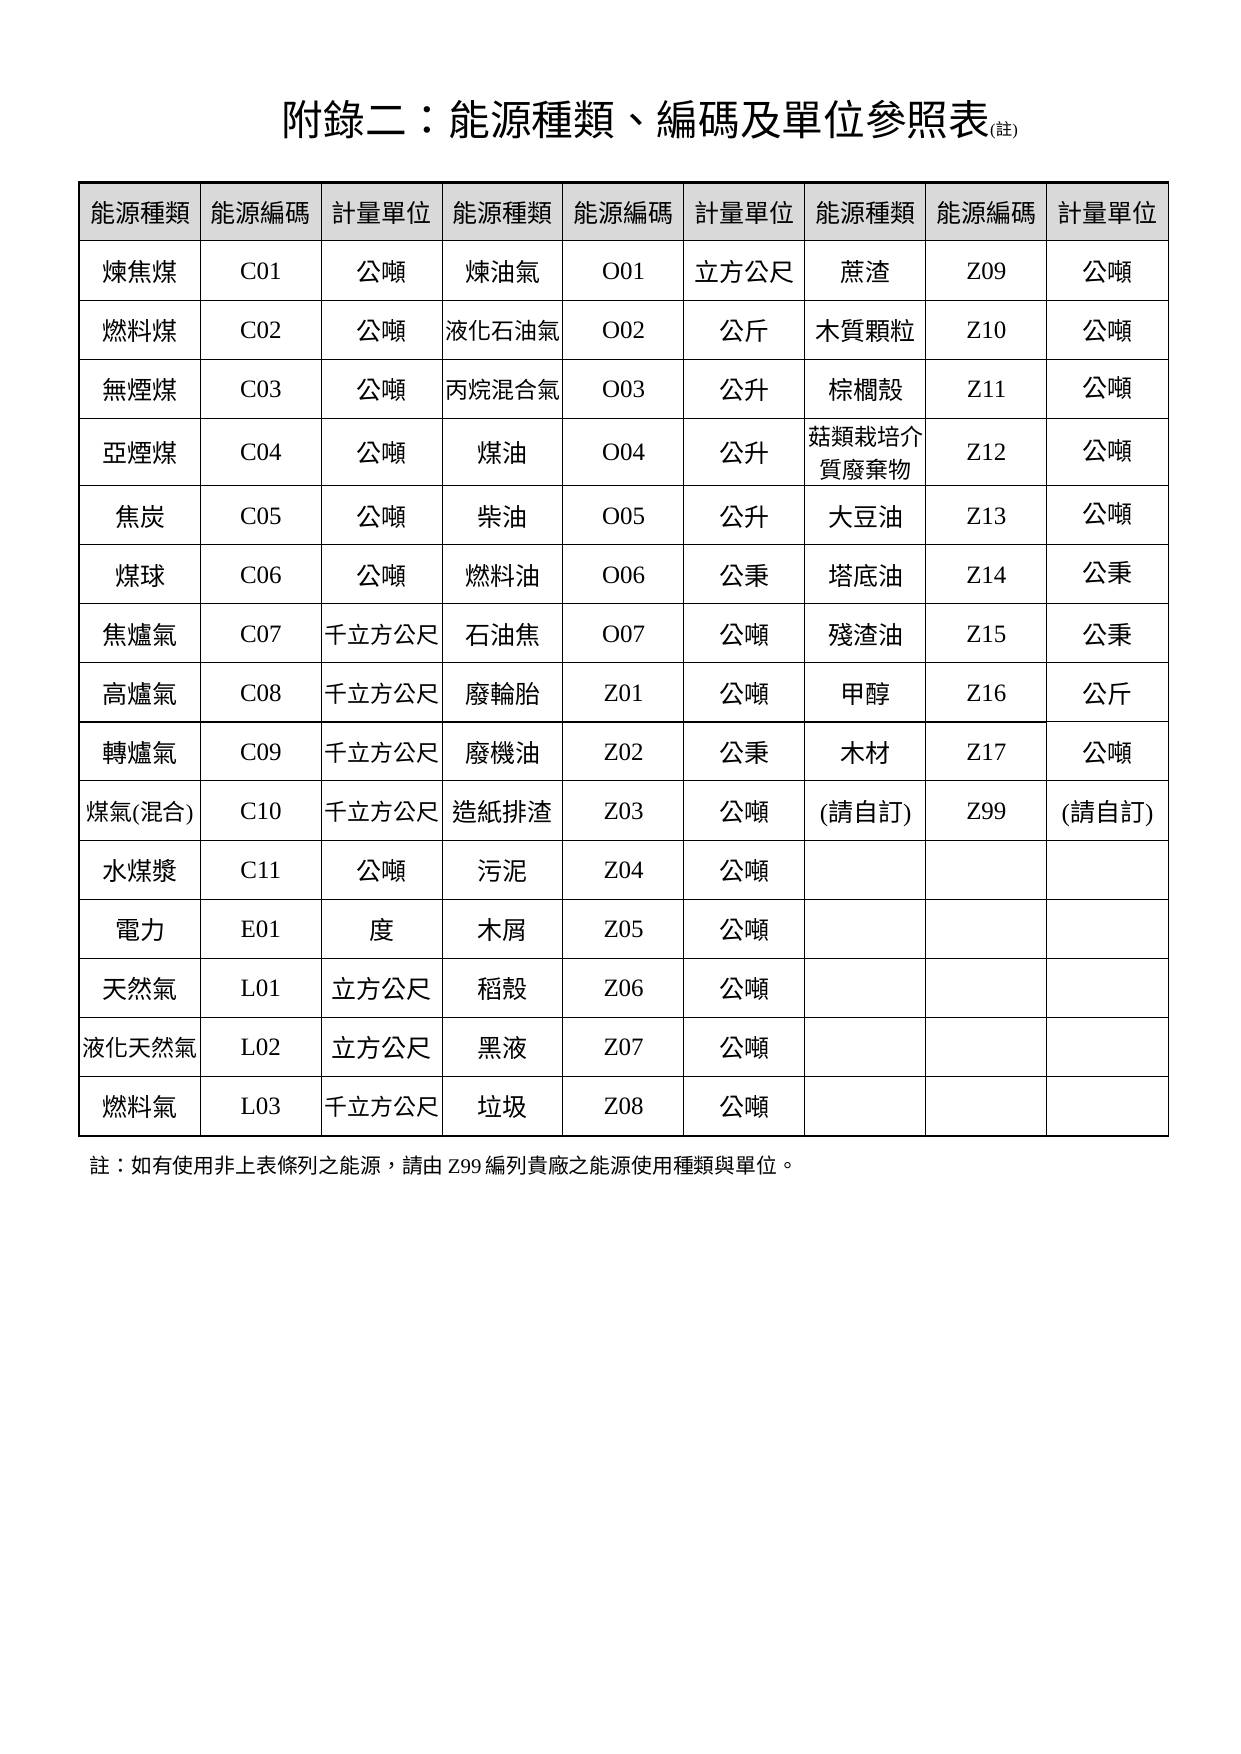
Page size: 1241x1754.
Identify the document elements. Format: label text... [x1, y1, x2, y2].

table_cell 公噸 [684, 959, 804, 1017]
table_header 能源種類 [80, 184, 200, 240]
table_cell C08 [201, 663, 321, 721]
table_cell 黑液 [443, 1018, 562, 1076]
table_header 能源種類 [805, 184, 925, 240]
table_cell 公噸 [322, 360, 442, 418]
table_cell O07 [563, 604, 683, 662]
table_cell 煤氣(混合) [80, 781, 200, 839]
table_cell Z08 [563, 1077, 683, 1135]
table_cell 公噸 [684, 841, 804, 898]
table_cell C02 [201, 301, 321, 358]
table_cell [805, 900, 925, 958]
table_cell 立方公尺 [322, 959, 442, 1017]
table_cell 木材 [805, 723, 925, 780]
table_cell 立方公尺 [684, 241, 804, 299]
table_cell 公噸 [322, 545, 442, 603]
table_cell Z02 [563, 723, 683, 780]
table_cell 公噸 [1047, 301, 1168, 358]
table_cell Z03 [563, 781, 683, 839]
table_cell 電力 [80, 900, 200, 958]
table_cell 千立方公尺 [322, 781, 442, 839]
table_cell [1047, 900, 1168, 958]
table_cell 蔗渣 [805, 241, 925, 299]
table_cell 丙烷混合氣 [443, 360, 562, 418]
table_cell Z05 [563, 900, 683, 958]
table_cell O05 [563, 486, 683, 544]
table_cell Z14 [926, 545, 1046, 603]
table_cell 轉爐氣 [80, 723, 200, 780]
table_cell Z12 [926, 419, 1046, 485]
table_cell 甲醇 [805, 663, 925, 721]
table_cell Z99 [926, 781, 1046, 839]
table_header 能源編碼 [201, 184, 321, 240]
table_cell 廢機油 [443, 723, 562, 780]
table_cell 高爐氣 [80, 663, 200, 721]
table_cell Z06 [563, 959, 683, 1017]
table_cell 公噸 [684, 1077, 804, 1135]
table_cell O01 [563, 241, 683, 299]
table_cell [805, 1077, 925, 1135]
table_cell 公噸 [684, 604, 804, 662]
table_cell Z13 [926, 486, 1046, 544]
table_cell 燃料氣 [80, 1077, 200, 1135]
table_cell 度 [322, 900, 442, 958]
table_cell 污泥 [443, 841, 562, 898]
table_cell 無煙煤 [80, 360, 200, 418]
table_cell 燃料油 [443, 545, 562, 603]
table_cell 公秉 [1047, 604, 1168, 662]
text 註：如有使用非上表條列之能源，請由Z99編列貴廠之能源使用種類與單位。 [89, 1149, 1098, 1179]
table_cell 公噸 [1047, 419, 1168, 485]
table_cell 公噸 [1047, 360, 1168, 418]
table_cell 殘渣油 [805, 604, 925, 662]
table_cell [926, 959, 1046, 1017]
table_cell 公噸 [322, 301, 442, 358]
table_cell 千立方公尺 [322, 1077, 442, 1135]
table_header 計量單位 [684, 184, 804, 240]
table_cell 公噸 [1047, 722, 1168, 780]
table_cell C09 [201, 723, 321, 780]
table_cell 焦炭 [80, 486, 200, 544]
table_cell (請自訂) [805, 781, 925, 839]
table_cell 公噸 [684, 900, 804, 958]
table_cell Z09 [926, 241, 1046, 299]
table_header 能源編碼 [926, 184, 1046, 240]
table_cell 公秉 [1047, 545, 1168, 603]
table_cell L03 [201, 1077, 321, 1135]
table_cell 液化天然氣 [80, 1018, 200, 1076]
table_cell 公秉 [684, 723, 804, 780]
table_cell [1047, 841, 1168, 898]
table_cell 公噸 [684, 1018, 804, 1076]
table_cell 亞煙煤 [80, 419, 200, 485]
table_cell 稻殼 [443, 959, 562, 1017]
table_cell E01 [201, 900, 321, 958]
table_cell Z11 [926, 360, 1046, 418]
table_cell L01 [201, 959, 321, 1017]
table_cell Z07 [563, 1018, 683, 1076]
table_cell 廢輪胎 [443, 663, 562, 721]
table_cell 公噸 [322, 841, 442, 898]
table_cell Z16 [926, 663, 1046, 721]
table_cell Z15 [926, 604, 1046, 662]
table_cell 天然氣 [80, 959, 200, 1017]
table_cell 公噸 [322, 241, 442, 299]
table_cell 大豆油 [805, 486, 925, 544]
table_cell [1047, 959, 1168, 1017]
table_cell 公噸 [1047, 486, 1168, 544]
table_cell 木質顆粒 [805, 301, 925, 358]
table_cell C01 [201, 241, 321, 299]
table_cell 公升 [684, 419, 804, 485]
table_cell 公斤 [1047, 663, 1168, 721]
table_cell 煤球 [80, 545, 200, 603]
table_cell 造紙排渣 [443, 781, 562, 839]
table_cell C03 [201, 360, 321, 418]
table_cell (請自訂) [1047, 781, 1168, 839]
table_cell 液化石油氣 [443, 301, 562, 358]
table_cell [926, 900, 1046, 958]
table_cell 公噸 [322, 486, 442, 544]
table_cell 立方公尺 [322, 1018, 442, 1076]
table_cell Z04 [563, 841, 683, 898]
table_cell 煉焦煤 [80, 241, 200, 299]
table_cell O06 [563, 545, 683, 603]
table_cell C11 [201, 841, 321, 898]
table_cell [805, 841, 925, 898]
table_cell [1047, 1018, 1168, 1076]
table_cell 千立方公尺 [322, 604, 442, 662]
table_cell C04 [201, 419, 321, 485]
table_cell O02 [563, 301, 683, 358]
table_cell C10 [201, 781, 321, 839]
table_cell 千立方公尺 [322, 663, 442, 721]
table_cell O03 [563, 360, 683, 418]
table_cell [926, 841, 1046, 898]
table_header 能源編碼 [563, 184, 683, 240]
table_cell 木屑 [443, 900, 562, 958]
table_cell [1047, 1077, 1168, 1135]
table_cell [926, 1018, 1046, 1076]
table_cell 塔底油 [805, 545, 925, 603]
table_cell 公斤 [684, 301, 804, 358]
table_cell 公秉 [684, 545, 804, 603]
table_cell Z10 [926, 301, 1046, 358]
table_cell 棕櫚殼 [805, 360, 925, 418]
table_cell 柴油 [443, 486, 562, 544]
table_cell 公噸 [1047, 241, 1168, 299]
table_cell 石油焦 [443, 604, 562, 662]
table_cell 千立方公尺 [322, 723, 442, 780]
table_cell 煉油氣 [443, 241, 562, 299]
text 附錄二：能源種類、編碼及單位參照表(註) [7, 87, 1202, 148]
table_cell 公噸 [684, 663, 804, 721]
table_cell Z17 [926, 723, 1046, 780]
table_cell 燃料煤 [80, 301, 200, 358]
table_cell 垃圾 [443, 1077, 562, 1135]
table_cell O04 [563, 419, 683, 485]
table_cell [805, 1018, 925, 1076]
table_header 能源種類 [443, 184, 562, 240]
table_cell 公噸 [322, 419, 442, 485]
table_header 計量單位 [1047, 184, 1168, 240]
table_cell 公噸 [684, 781, 804, 839]
table_cell 水煤漿 [80, 841, 200, 898]
table_cell C05 [201, 486, 321, 544]
table_cell [805, 959, 925, 1017]
table_cell 焦爐氣 [80, 604, 200, 662]
table_cell 公升 [684, 486, 804, 544]
table_header 計量單位 [322, 184, 442, 240]
table_cell 公升 [684, 360, 804, 418]
table_cell C07 [201, 604, 321, 662]
table_cell L02 [201, 1018, 321, 1076]
table_cell Z01 [563, 663, 683, 721]
table_cell 菇類栽培介質廢棄物 [805, 419, 925, 485]
table_cell [926, 1077, 1046, 1135]
table_cell 煤油 [443, 419, 562, 485]
table_cell C06 [201, 545, 321, 603]
